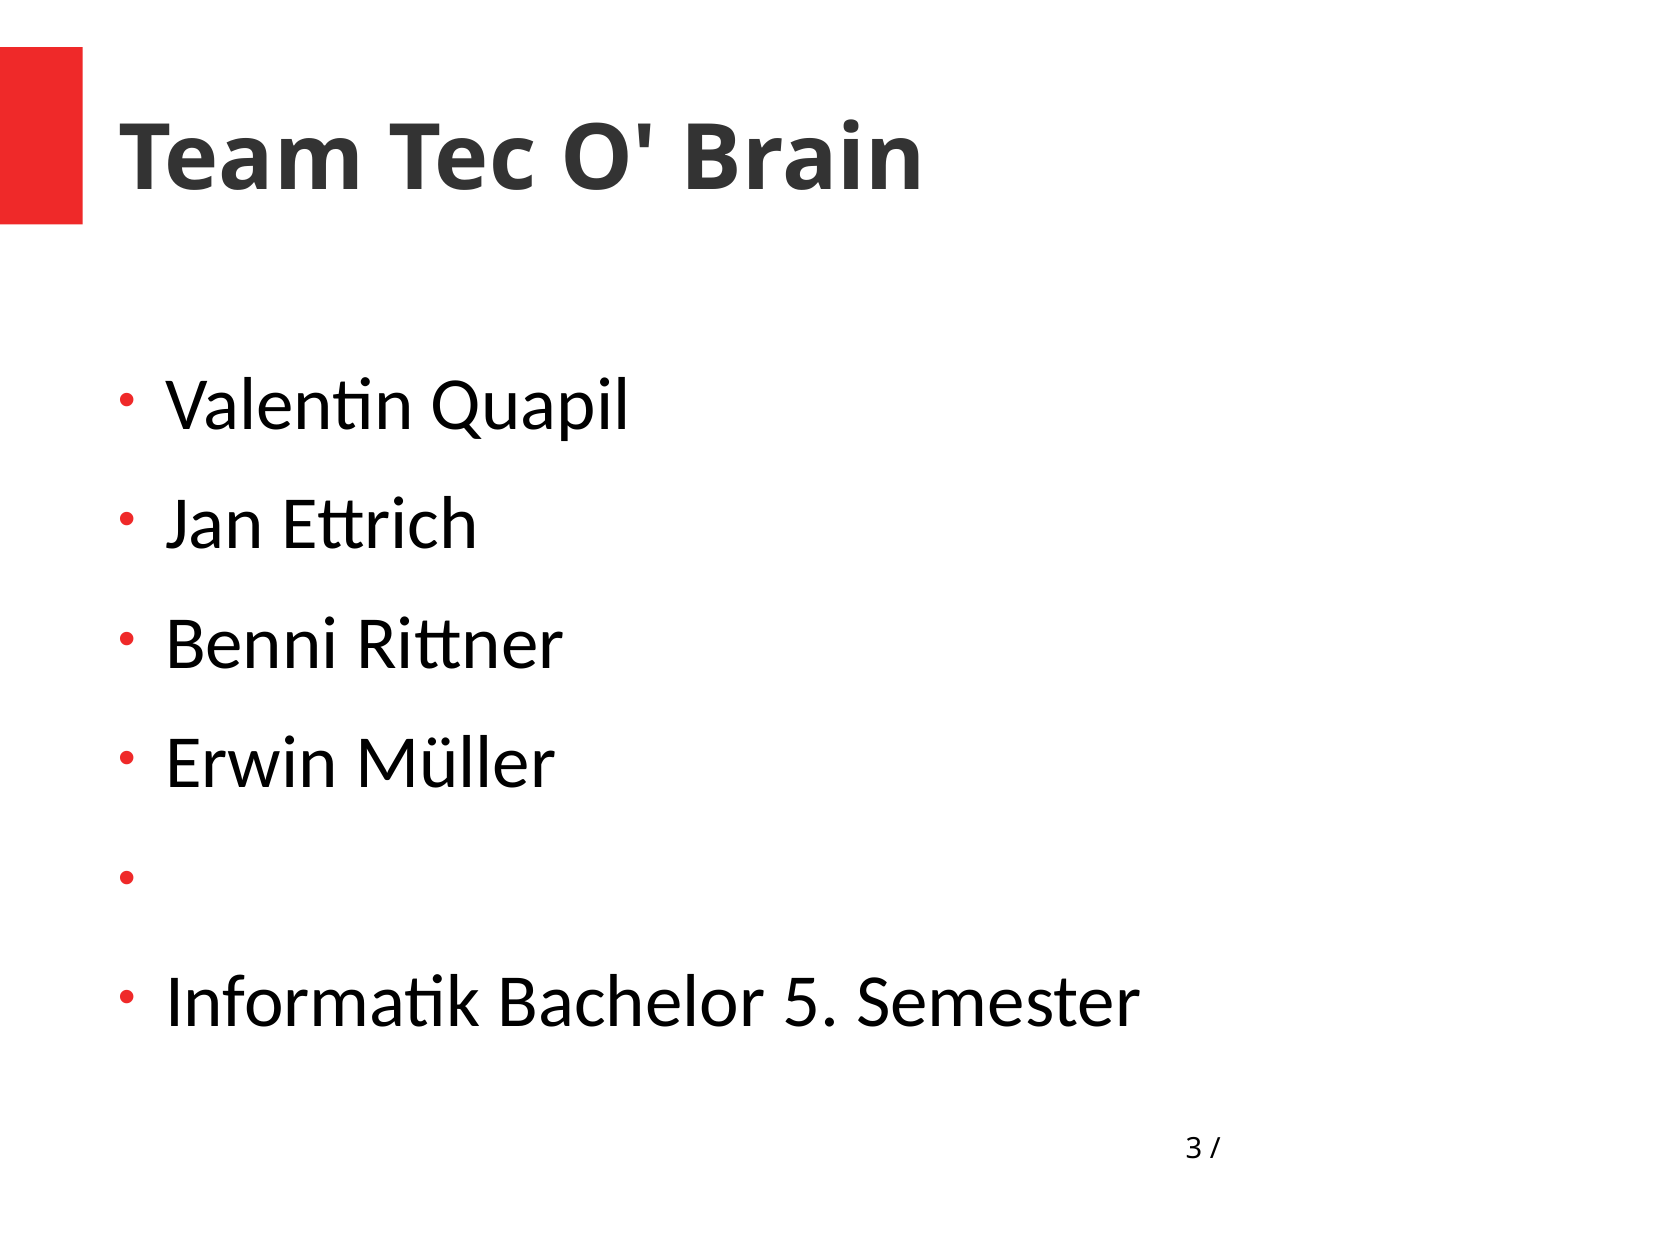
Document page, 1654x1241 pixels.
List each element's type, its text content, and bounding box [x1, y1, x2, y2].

text_box / [1185, 1129, 1571, 1216]
title Team Tec O' Brain [118, 49, 1571, 257]
list Valentin Quapil Jan Ettrich Benni Rittner Erwin Müller Informatik Bachelor 5. Semester [118, 354, 1536, 1074]
